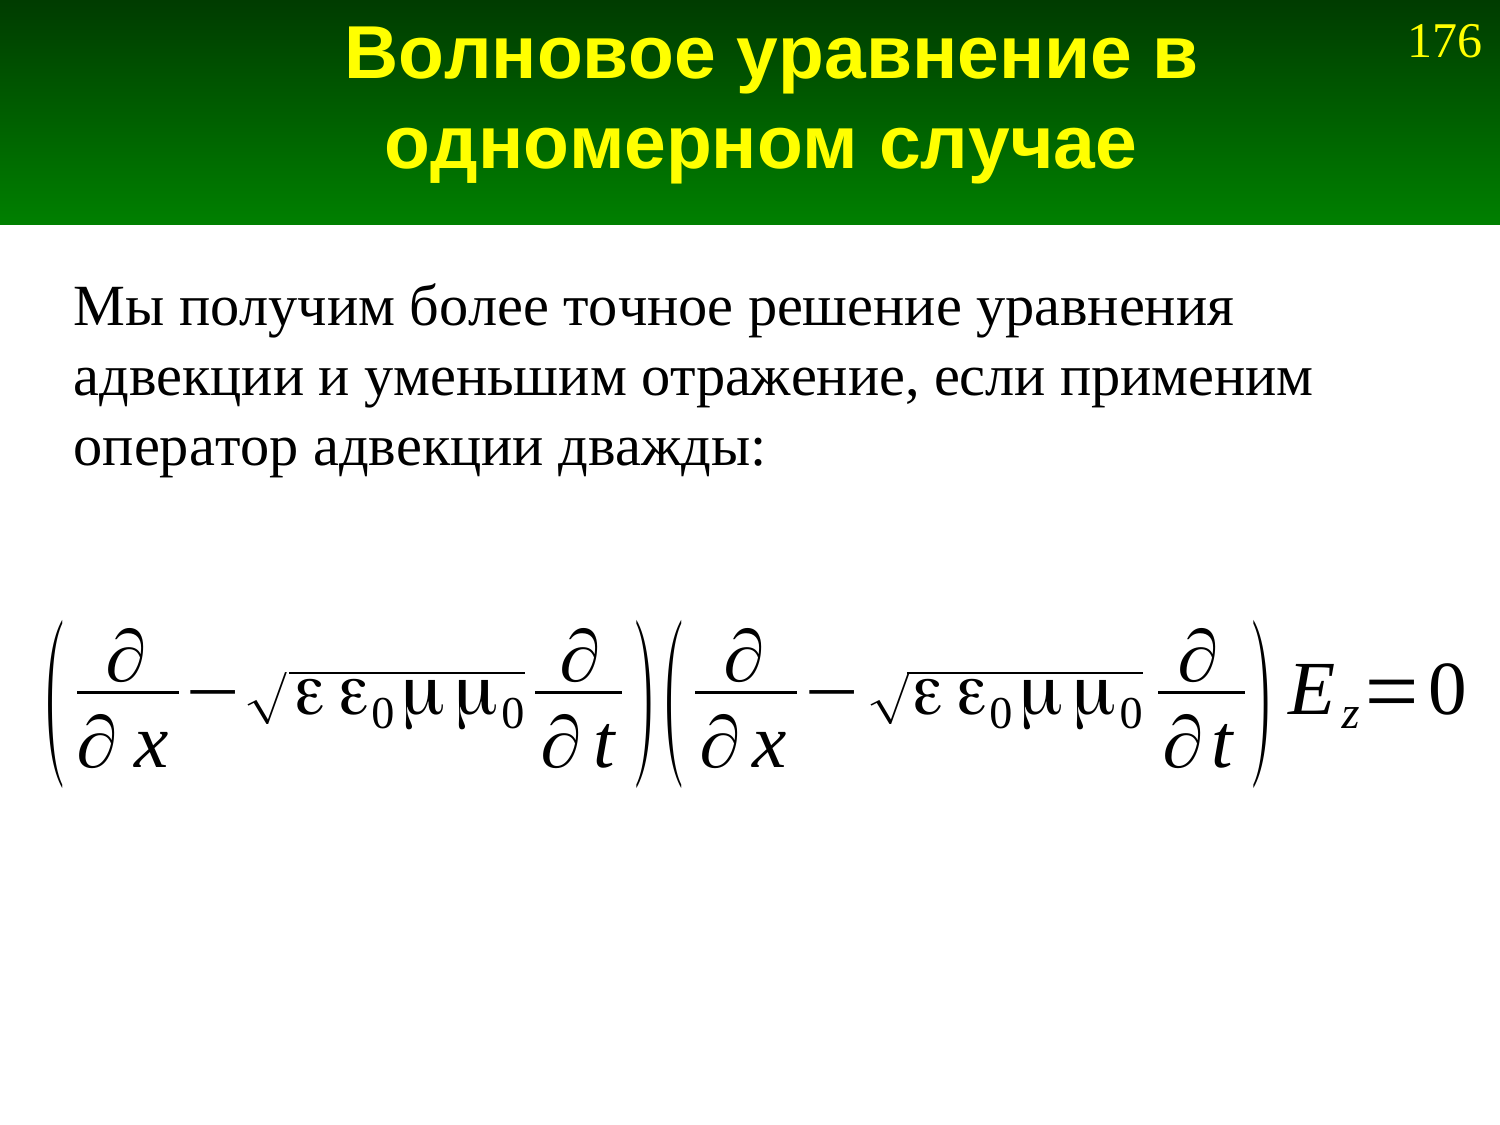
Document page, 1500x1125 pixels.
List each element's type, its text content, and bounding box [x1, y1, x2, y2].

chart [23, 614, 1486, 791]
title Волновое уравнение в одномерном случае [123, 0, 1399, 192]
text_box Мы получим более точное решение уравнения адвекции и уменьшим отражение, если применим оператор адвекции дважды: [59, 259, 1441, 485]
